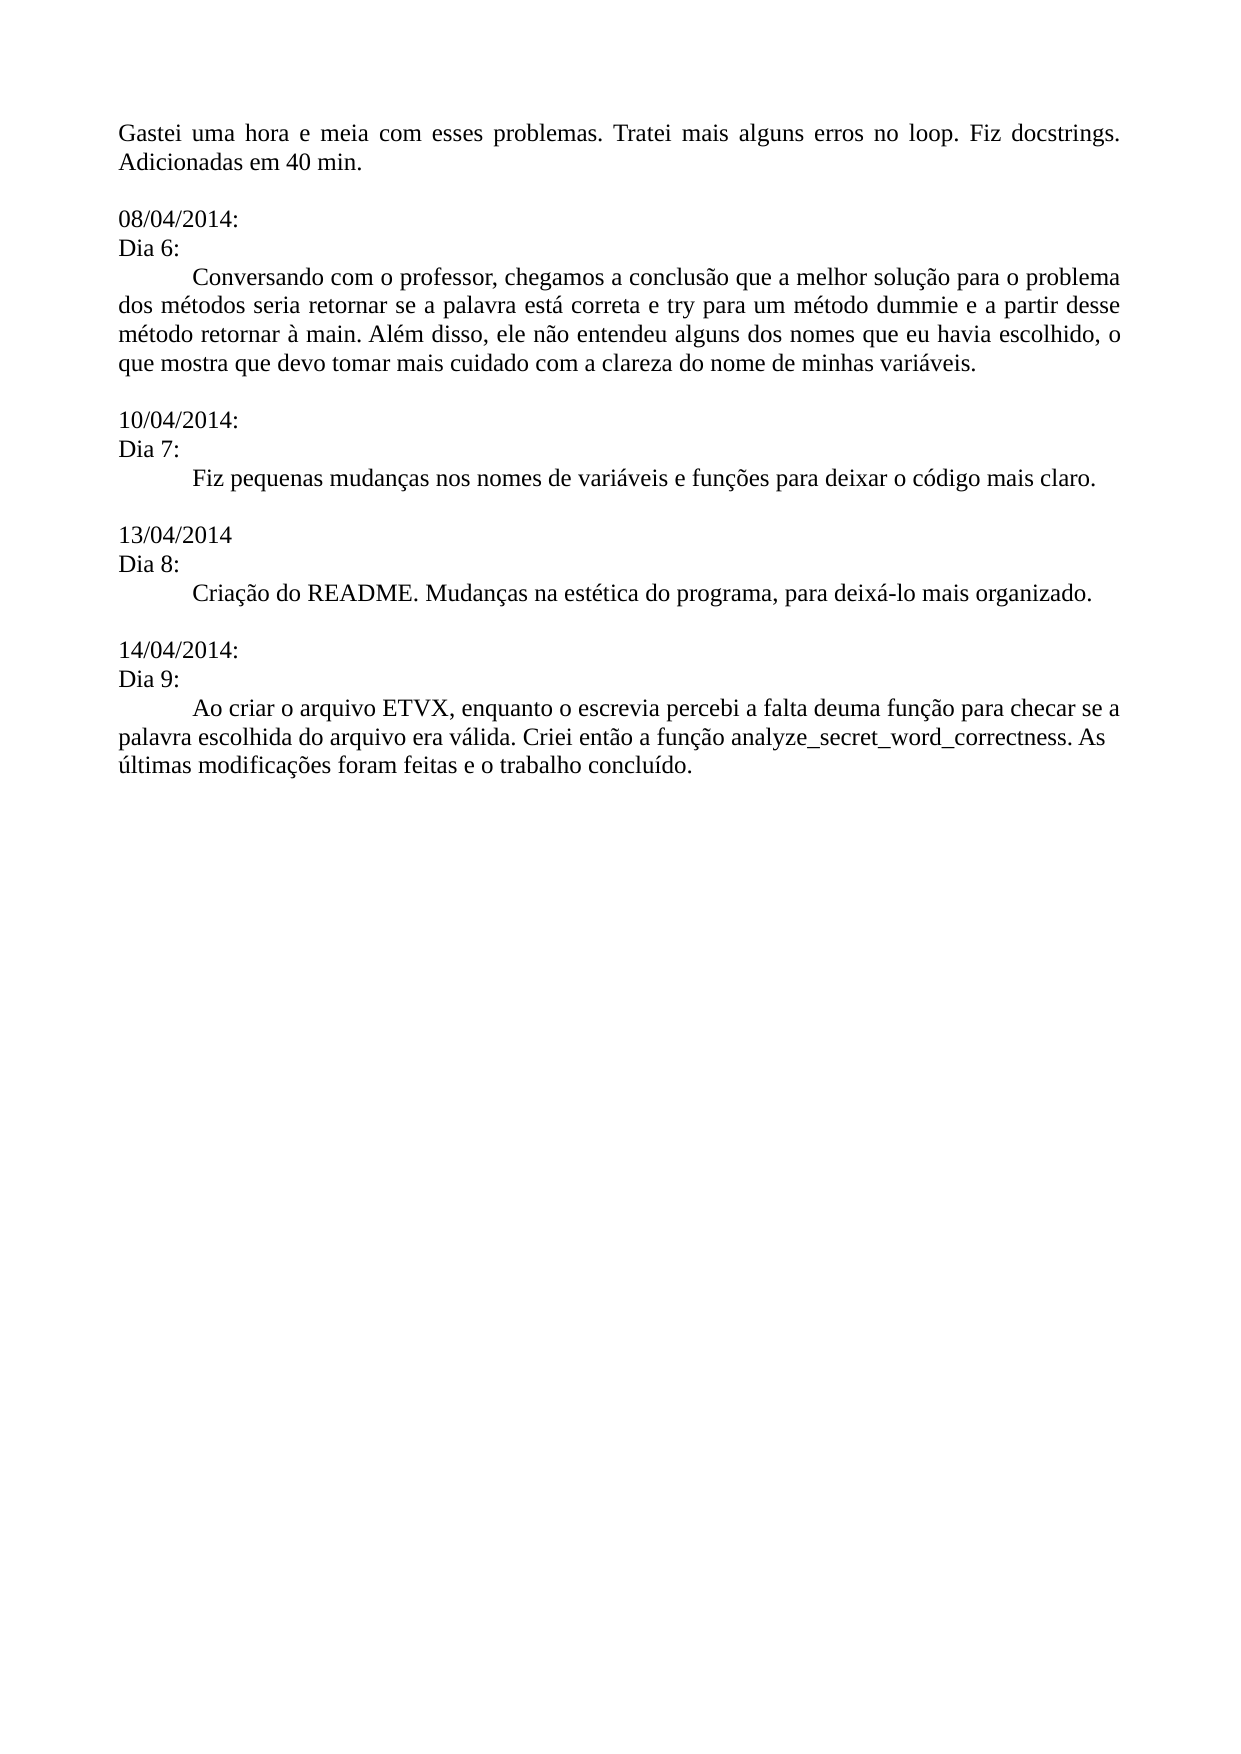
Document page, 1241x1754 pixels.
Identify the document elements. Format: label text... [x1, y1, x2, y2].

text Gastei uma hora e meia com esses problemas. Tratei mais alguns erros no loop. Fiz docstrings. Adicionadas em 40 min. [118, 118, 1122, 176]
text Conversando com o professor, chegamos a conclusão que a melhor solução para o problema dos métodos seria retornar se a palavra está correta e try para um método dummie e a partir desse método retornar à main. Além disso, ele não entendeu alguns dos nomes que eu havia escolhido, o que mostra que devo tomar mais cuidado com a clareza do nome de minhas variáveis. [118, 262, 1122, 377]
text 13/04/2014 [118, 521, 1122, 549]
text Ao criar o arquivo ETVX, enquanto o escrevia percebi a falta deuma função para checar se a palavra escolhida do arquivo era válida. Criei então a função analyze_secret_word_correctness. As últimas modificações foram feitas e o trabalho concluído. [118, 693, 1122, 779]
text Dia 6: [118, 233, 1122, 262]
text 08/04/2014: [118, 204, 1122, 233]
text Fiz pequenas mudanças nos nomes de variáveis e funções para deixar o código mais claro. [118, 463, 1122, 492]
text Dia 7: [118, 434, 1122, 463]
text Criação do README. Mudanças na estética do programa, para deixá-lo mais organizado. [118, 578, 1122, 607]
text Dia 9: [118, 664, 1122, 693]
text 10/04/2014: [118, 406, 1122, 434]
text 14/04/2014: [118, 636, 1122, 664]
text Dia 8: [118, 549, 1122, 578]
